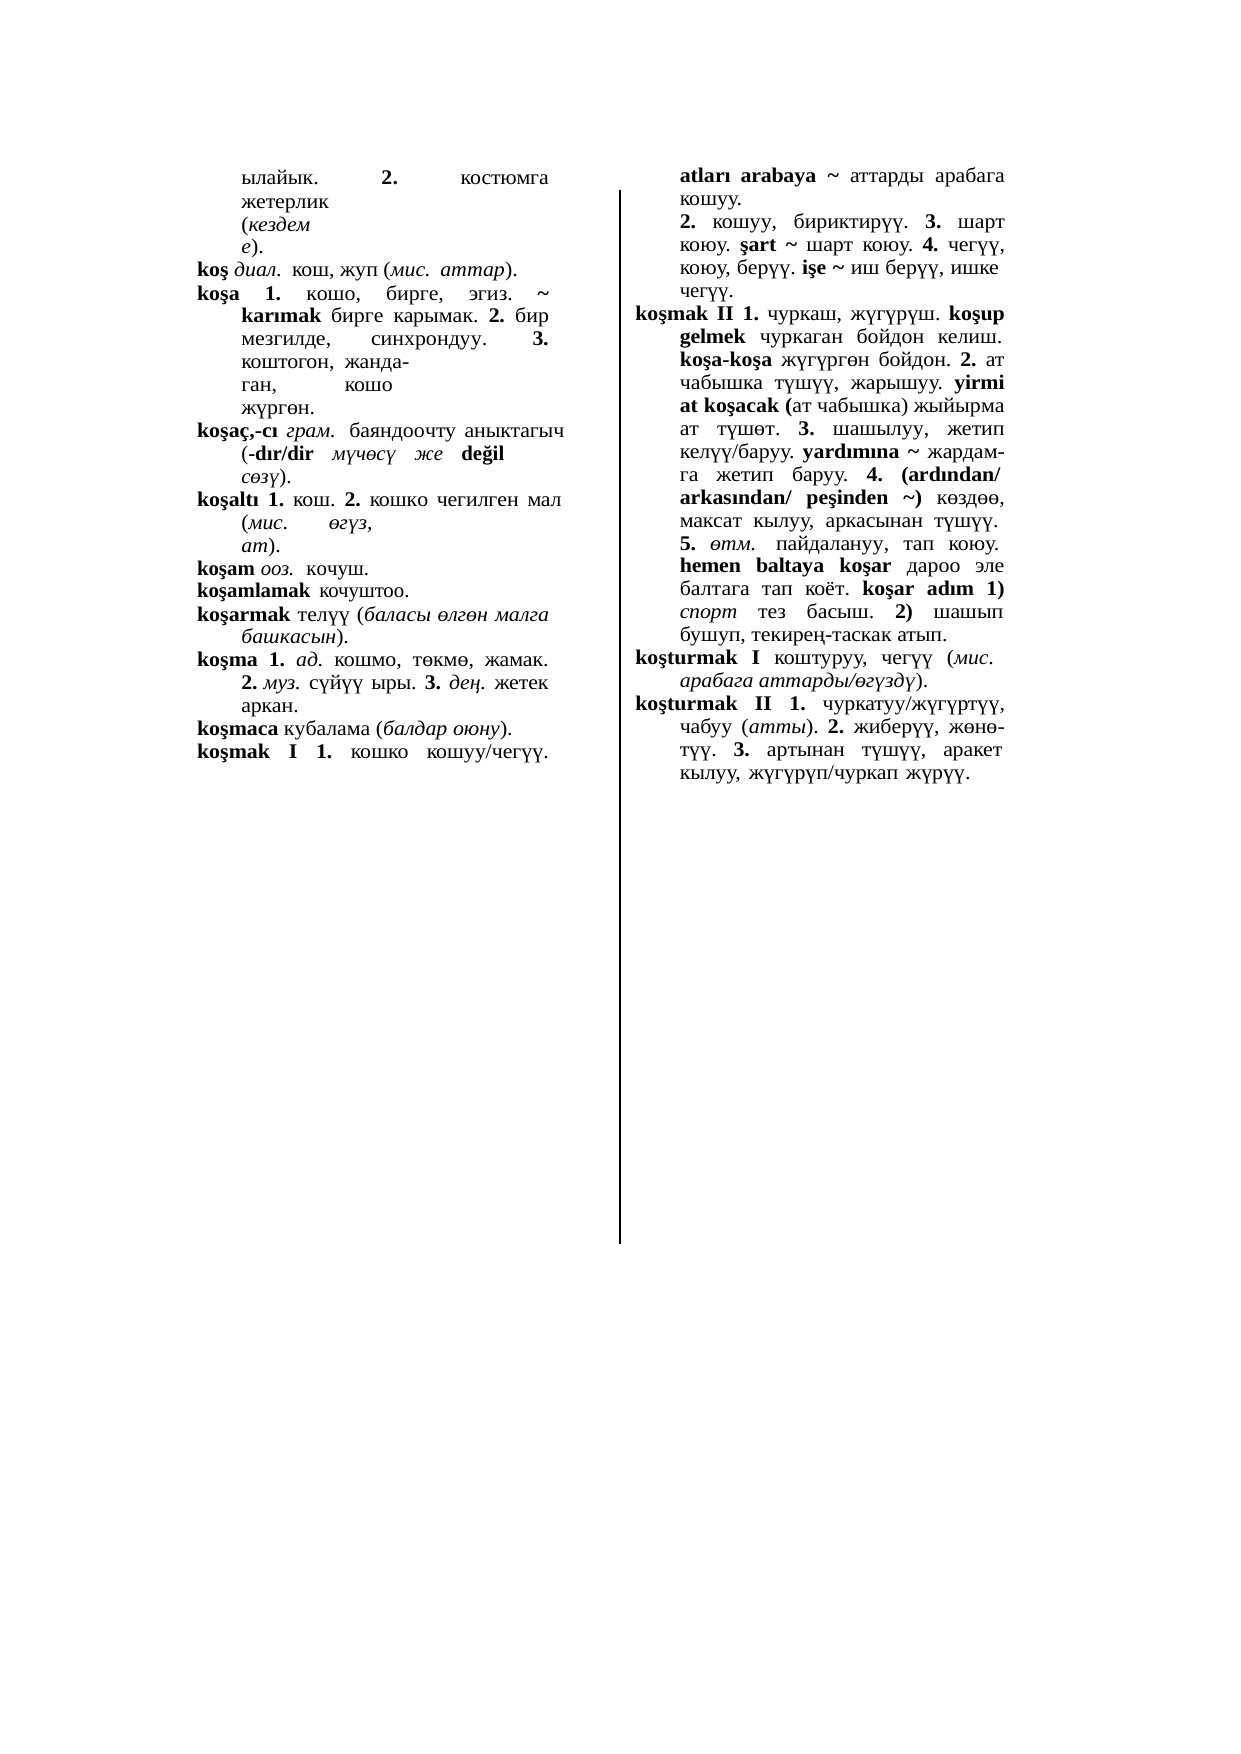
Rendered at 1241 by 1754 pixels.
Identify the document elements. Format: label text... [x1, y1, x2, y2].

text koşma 1. ад. кошмо, төкмө, жамак. 2. муз. сүйүү ыры. 3. дең. жетек аркан. [197, 648, 549, 717]
text арабага аттарды/өгүздү). [679, 669, 929, 692]
text (мис. өгүз, ат). [241, 511, 372, 557]
text koşmak II 1. чуркаш, жүгүрүш. koşup gelmek чуркаган бойдон келиш. [635, 302, 1005, 348]
text koşmaca кубалама (балдар оюну). [197, 717, 609, 740]
text ат түшөт. 3. шашылуу, жетип келүү/баруу. yardımına ~ жардам- га жетип баруу. 4. (ardından/ [679, 417, 1005, 486]
text (кездеме). [241, 213, 318, 258]
text koşam ооз. кочуш. [197, 557, 609, 579]
text koşturmak I коштуруу, чегүү (мис. [635, 646, 1065, 669]
text koşturmak II 1. чуркатуу/жүгүртүү, чабуу (атты). 2. жиберүү, жөнө- түү. 3. артынан түшүү, аракет [635, 692, 1005, 761]
text koşaç,-cı грам. баяндоочту аныктагыч [197, 419, 609, 442]
text koş диал. кош, жуп (мис. аттар). [197, 258, 609, 281]
text кылуу, жүгүрүп/чуркап жүрүү. [679, 761, 975, 784]
text koşaltı 1. кош. 2. кошко чегилген мал [197, 488, 583, 511]
text koşa 1. кошо, бирге, эгиз. ~ karımak бирге карымак. 2. бир мезгилде, синхрондуу. 3. коштогон, жанда- [197, 282, 549, 373]
text arkasından/ peşinden ~) көздөө, максат кылуу, аркасынан түшүү. [679, 486, 1005, 532]
text koşarmak телүү (баласы өлгөн малга башкасын). [197, 603, 549, 648]
text koşa-koşa жүгүргөн бойдон. 2. ат чабышка түшүү, жарышуу. yirmi at koşacak (ат чабышка) жыйырма [679, 348, 1004, 417]
text ган, кошо жүргөн. [241, 373, 392, 419]
text ылайык. 2. костюмга жетерлик [241, 164, 549, 213]
text koşamlamak кочуштоо. [197, 579, 579, 603]
text бушуп, текирең-таскак атып. [679, 623, 951, 646]
text hemen baltaya koşar дароо эле балтага тап коёт. koşar adım 1) спорт тез басыш. 2) шашып [679, 554, 1005, 623]
text atları arabaya ~ аттарды арабага кошуу. [635, 164, 1005, 210]
text чегүү. [679, 279, 736, 302]
text (-dır/dir мүчөсү же değil сөзү). [241, 442, 504, 488]
text 2. кошуу, бириктирүү. 3. шарт коюу. şart ~ шарт коюу. 4. чегүү, коюу, берүү. işe ~ иш берүү, ишке [679, 211, 1005, 279]
text 5. өтм. пайдалануу, тап коюу. [679, 532, 1005, 554]
text koşmak I 1. кошко кошуу/чегүү. [197, 740, 549, 763]
